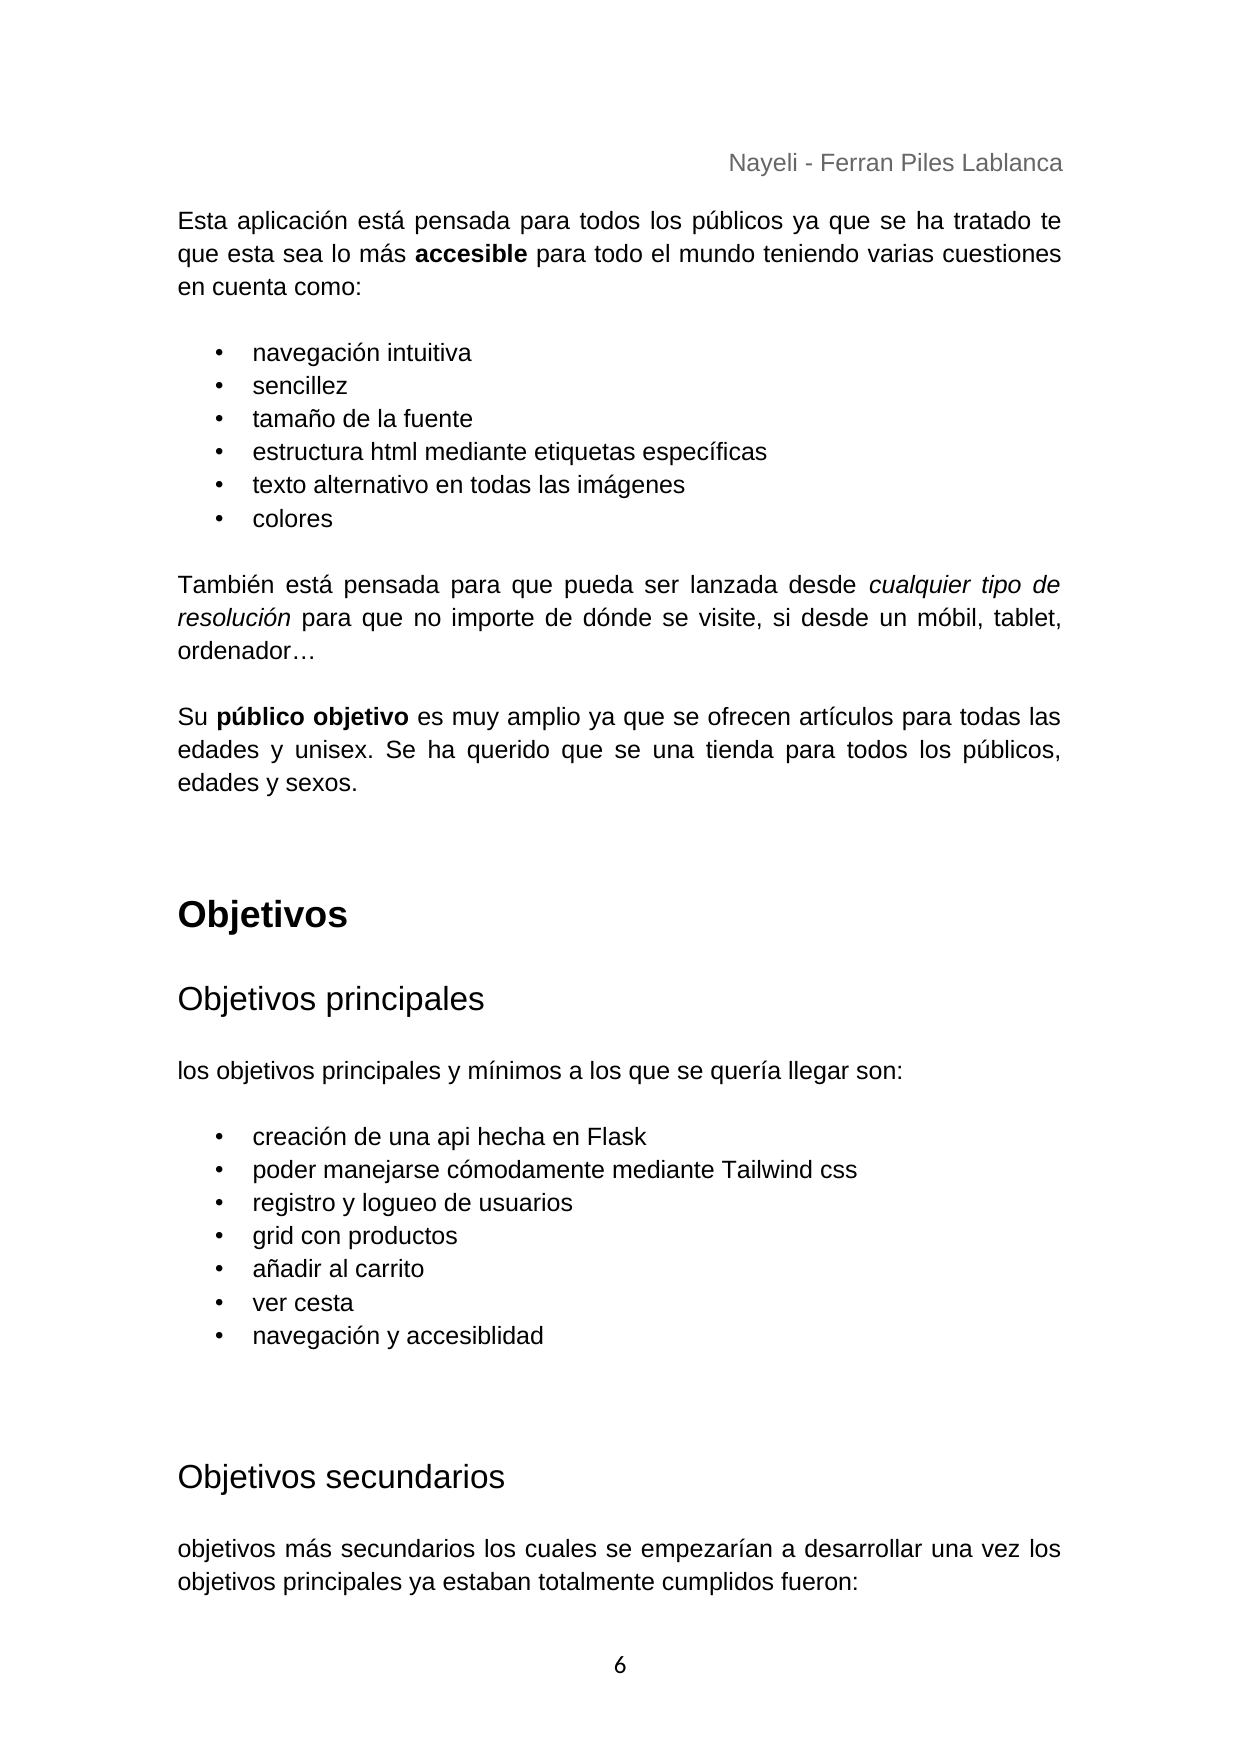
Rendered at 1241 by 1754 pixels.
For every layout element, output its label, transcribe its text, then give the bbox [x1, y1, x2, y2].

list colores [215, 503, 1063, 532]
text También está pensada para que pueda ser lanzada desde cualquier tipo de resolución para que no importe de dónde se visite, si desde un móbil, tablet, ordenador… [177, 570, 1063, 664]
list sencillez [215, 371, 1063, 400]
list navegación intuitiva [215, 338, 1063, 367]
text objetivos más secundarios los cuales se empezarían a desarrollar una vez los objetivos principales ya estaban totalmente cumplidos fueron: [177, 1534, 1063, 1596]
subtitle Objetivos principales [177, 979, 1063, 1017]
text los objetivos principales y mínimos a los que se quería llegar son: [177, 1023, 1063, 1084]
subtitle Objetivos secundarios [177, 1457, 1063, 1495]
list poder manejarse cómodamente mediante Tailwind css [215, 1155, 1063, 1184]
list navegación y accesiblidad [215, 1321, 1063, 1349]
list grid con productos [215, 1221, 1063, 1250]
list ver cesta [215, 1287, 1063, 1316]
list añadir al carrito [215, 1254, 1063, 1283]
list texto alternativo en todas las imágenes [215, 470, 1063, 499]
list creación de una api hecha en Flask [215, 1122, 1063, 1151]
text Su público objetivo es muy amplio ya que se ofrecen artículos para todas las edades y unisex. Se ha querido que se una tienda para todos los públicos, edades y sexos. [177, 702, 1063, 797]
list registro y logueo de usuarios [215, 1188, 1063, 1217]
list estructura html mediante etiquetas específicas [215, 437, 1063, 466]
subtitle Objetivos [177, 892, 1063, 935]
text Esta aplicación está pensada para todos los públicos ya que se ha tratado te que esta sea lo más accesible para todo el mundo teniendo varias cuestiones en cuenta como: [177, 206, 1063, 301]
list tamaño de la fuente [215, 404, 1063, 433]
